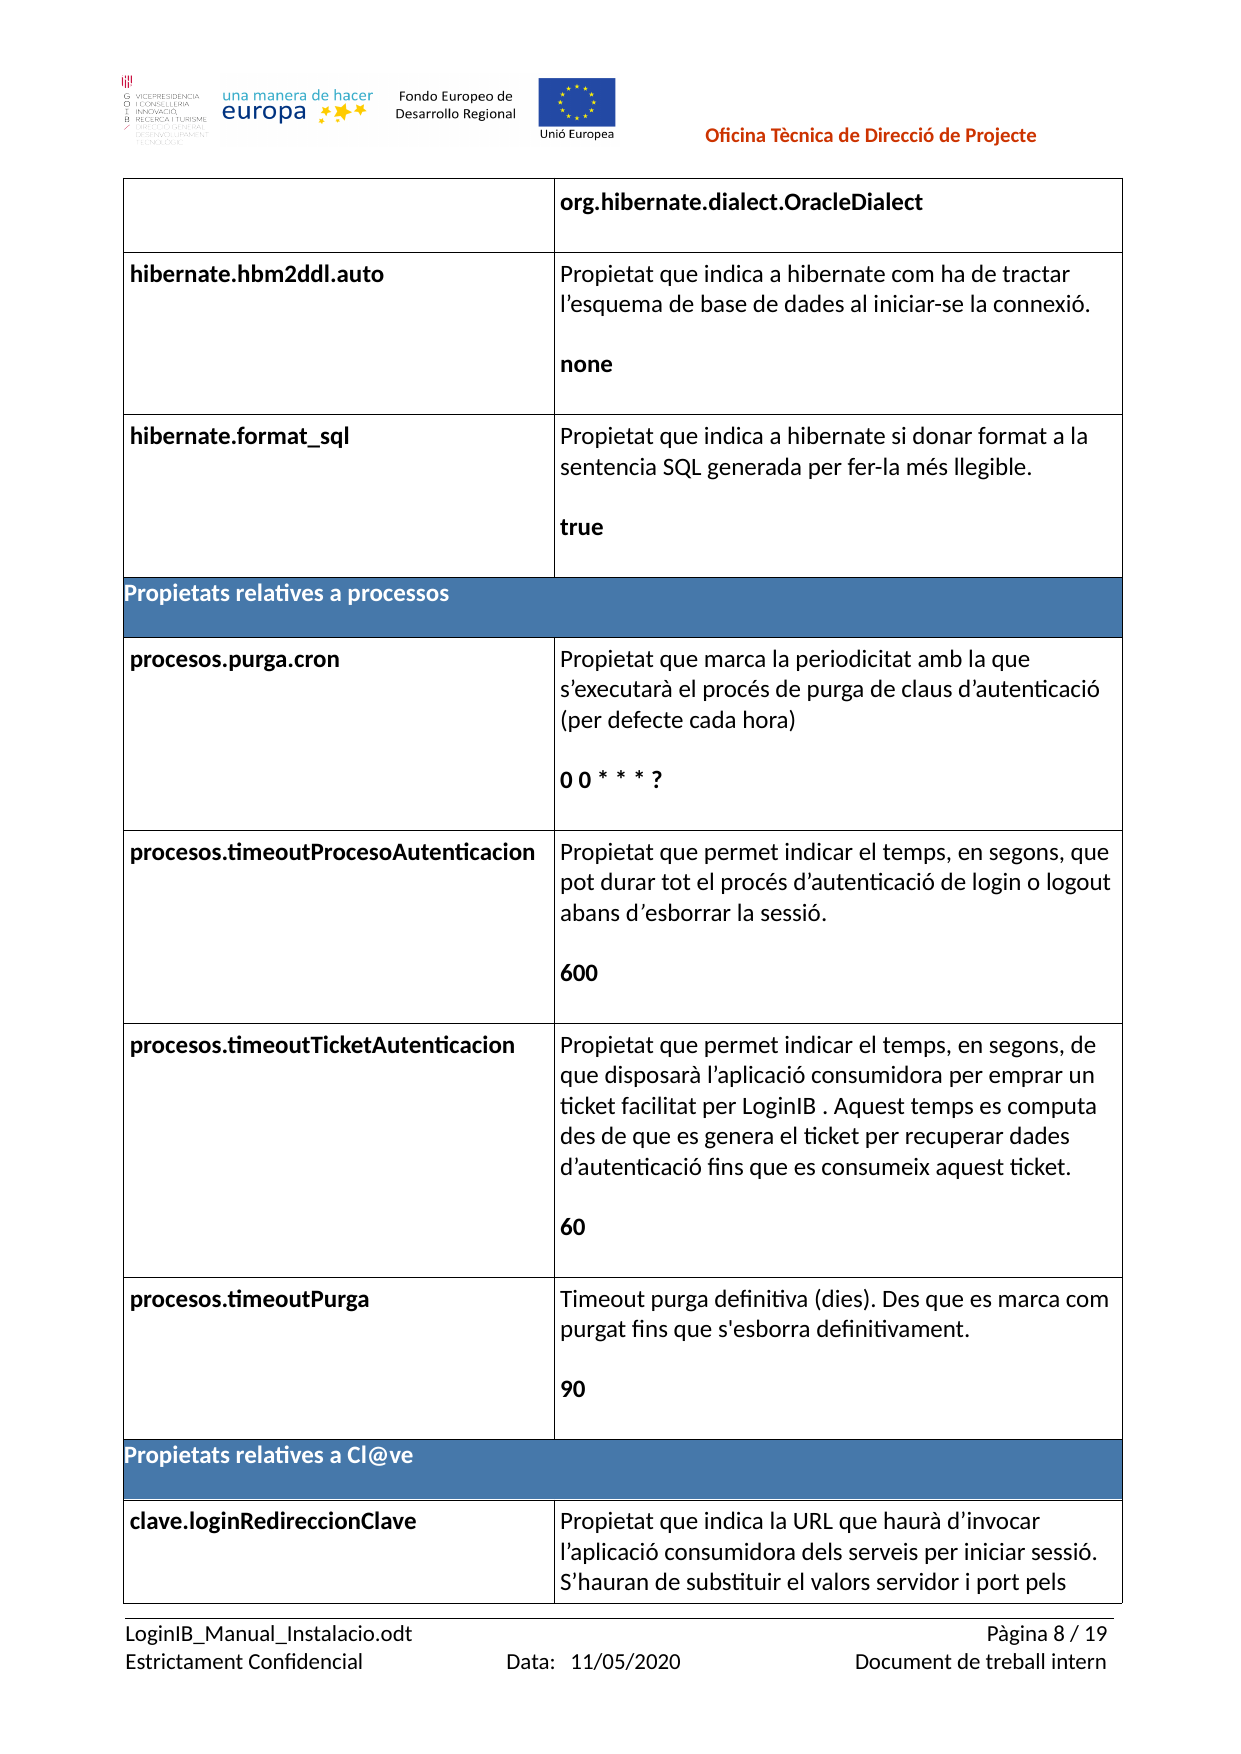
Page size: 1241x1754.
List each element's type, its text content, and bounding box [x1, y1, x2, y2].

table_cell [124, 179, 554, 252]
table_cell org.hibernate.dialect.OracleDialect [555, 179, 1122, 252]
picture [118, 73, 213, 147]
table_cell hibernate.hbm2ddl.auto [124, 253, 554, 414]
table_cell Propietat que indica a hibernate com ha de tractar l’esquema de base de dades al iniciar-se la connexió. none [555, 253, 1122, 414]
table_cell Propietat que marca la periodicitat amb la que s’executarà el procés de purga de claus d’autenticació (per defecte cada hora) 0 0 * * * ? [555, 638, 1122, 830]
table_cell procesos.timeoutPurga [124, 1278, 554, 1439]
table_cell procesos.timeoutTicketAutenticacion [124, 1024, 554, 1277]
table_cell Propietat que indica la URL que haurà d’invocar l’aplicació consumidora dels serveis per iniciar sessió. S’hauran de substituir el valors servidor i port pels [555, 1501, 1122, 1603]
table_cell procesos.purga.cron [124, 638, 554, 830]
table_cell hibernate.format_sql [124, 415, 554, 577]
table_cell Propietat que permet indicar el temps, en segons, que pot durar tot el procés d’autenticació de login o logout abans d’esborrar la sessió. 600 [555, 831, 1122, 1023]
table_cell Propietats relatives a processos [124, 578, 1122, 637]
picture [219, 73, 621, 147]
table_cell clave.loginRedireccionClave [124, 1501, 554, 1603]
table_cell Propietat que permet indicar el temps, en segons, de que disposarà l’aplicació consumidora per emprar un ticket facilitat per LoginIB . Aquest temps es computa des de que es genera el ticket per recuperar dades d’autenticació fins que es consumeix aquest ticket. 60 [555, 1024, 1122, 1277]
table_cell Timeout purga definitiva (dies). Des que es marca com purgat fins que s'esborra definitivament. 90 [555, 1278, 1122, 1439]
table_cell procesos.timeoutProcesoAutenticacion [124, 831, 554, 1023]
table_cell Propietats relatives a Cl@ve [124, 1440, 1122, 1499]
table_cell Propietat que indica a hibernate si donar format a la sentencia SQL generada per fer-la més llegible. true [555, 415, 1122, 577]
